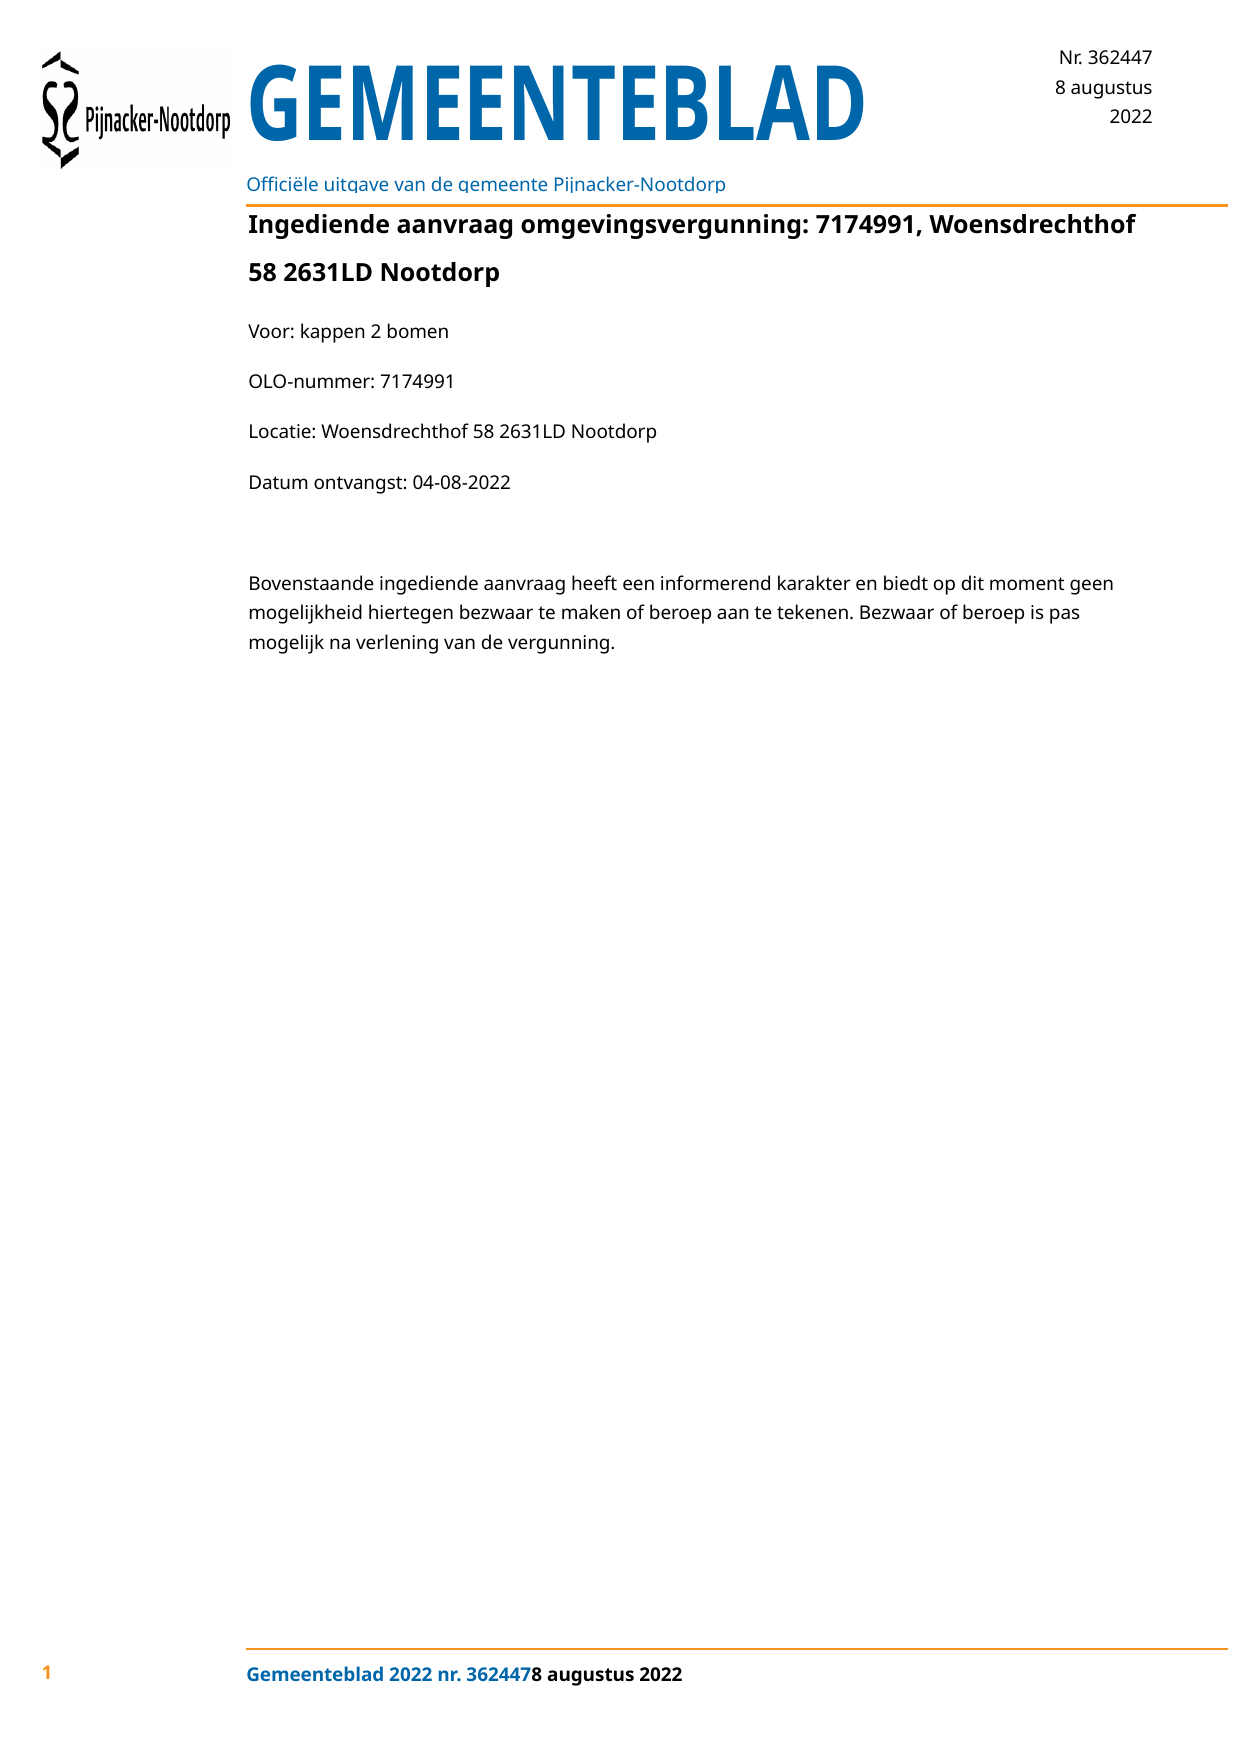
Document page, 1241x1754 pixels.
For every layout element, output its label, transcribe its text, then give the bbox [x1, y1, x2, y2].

text Locatie: Woensdrechthof 58 2631LD Nootdorp [248, 419, 1152, 444]
text Voor: kappen 2 bomen [248, 318, 1152, 344]
text OLO-nummer: 7174991 [248, 368, 1152, 394]
text Datum ontvangst: 04-08-2022 [248, 469, 1152, 495]
picture [41, 47, 231, 172]
text Ingediende aanvraag omgevingsvergunning: 7174991, Woensdrechthof 58 2631LD Nootdorp [248, 207, 1152, 288]
text Bovenstaande ingediende aanvraag heeft een informerend karakter en biedt op dit moment geen mogelijkheid hiertegen bezwaar te maken of beroep aan te tekenen. Bezwaar of beroep is pas mogelijk na verlening van de vergunning. [248, 570, 1152, 655]
